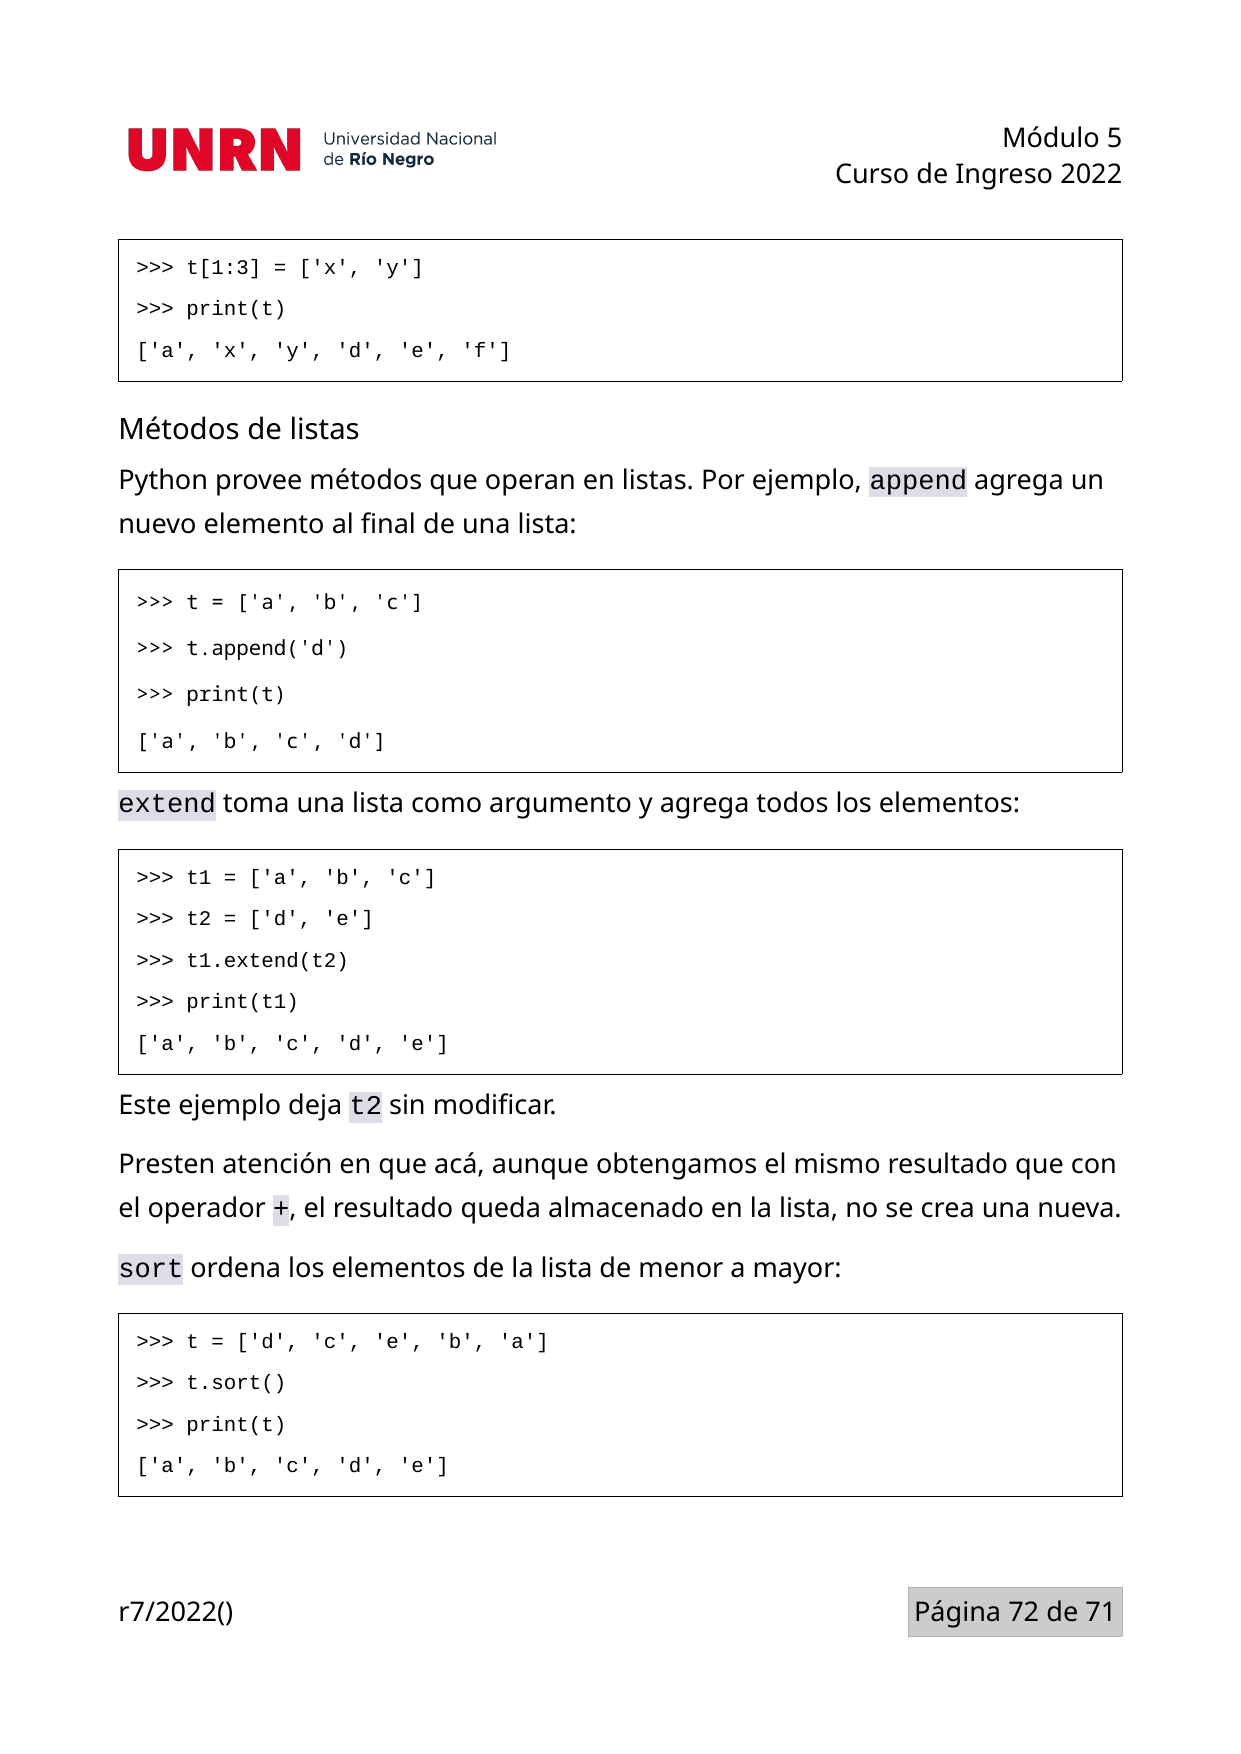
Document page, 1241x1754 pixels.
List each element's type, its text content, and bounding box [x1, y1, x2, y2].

text >>> t1.extend(t2) [119, 932, 1122, 973]
subtitle Métodos de listas [118, 408, 1122, 448]
text ['a', 'x', 'y', 'd', 'e', 'f'] [119, 322, 1122, 381]
text >>> t2 = ['d', 'e'] [119, 890, 1122, 932]
text Presten atención en que acá, aunque obtengamos el mismo resultado que con el operador +, el resultado queda almacenado en la lista, no se crea una nueva. [118, 1145, 1122, 1226]
text >>> t.sort() [119, 1354, 1122, 1396]
text Python provee métodos que operan en listas. Por ejemplo, append agrega un nuevo elemento al final de una lista: [118, 460, 1122, 541]
text >>> t = ['a', 'b', 'c'] [119, 570, 1122, 616]
text sort ordena los elementos de la lista de menor a mayor: [118, 1248, 1122, 1285]
text ['a', 'b', 'c', 'd', 'e'] [119, 1015, 1122, 1074]
text >>> t = ['d', 'c', 'e', 'b', 'a'] [119, 1314, 1122, 1354]
text >>> print(t) [119, 1396, 1122, 1437]
text >>> print(t1) [119, 973, 1122, 1015]
picture [118, 118, 505, 180]
text ['a', 'b', 'c', 'd', 'e'] [119, 1437, 1122, 1496]
text Este ejemplo deja t2 sin modificar. [118, 1086, 1122, 1123]
text ['a', 'b', 'c', 'd'] [119, 708, 1122, 772]
text extend toma una lista como argumento y agrega todos los elementos: [118, 784, 1122, 821]
text >>> t1 = ['a', 'b', 'c'] [119, 850, 1122, 890]
text >>> t.append('d') [119, 616, 1122, 662]
text >>> print(t) [119, 281, 1122, 322]
text >>> t[1:3] = ['x', 'y'] [119, 240, 1122, 281]
text >>> print(t) [119, 662, 1122, 708]
